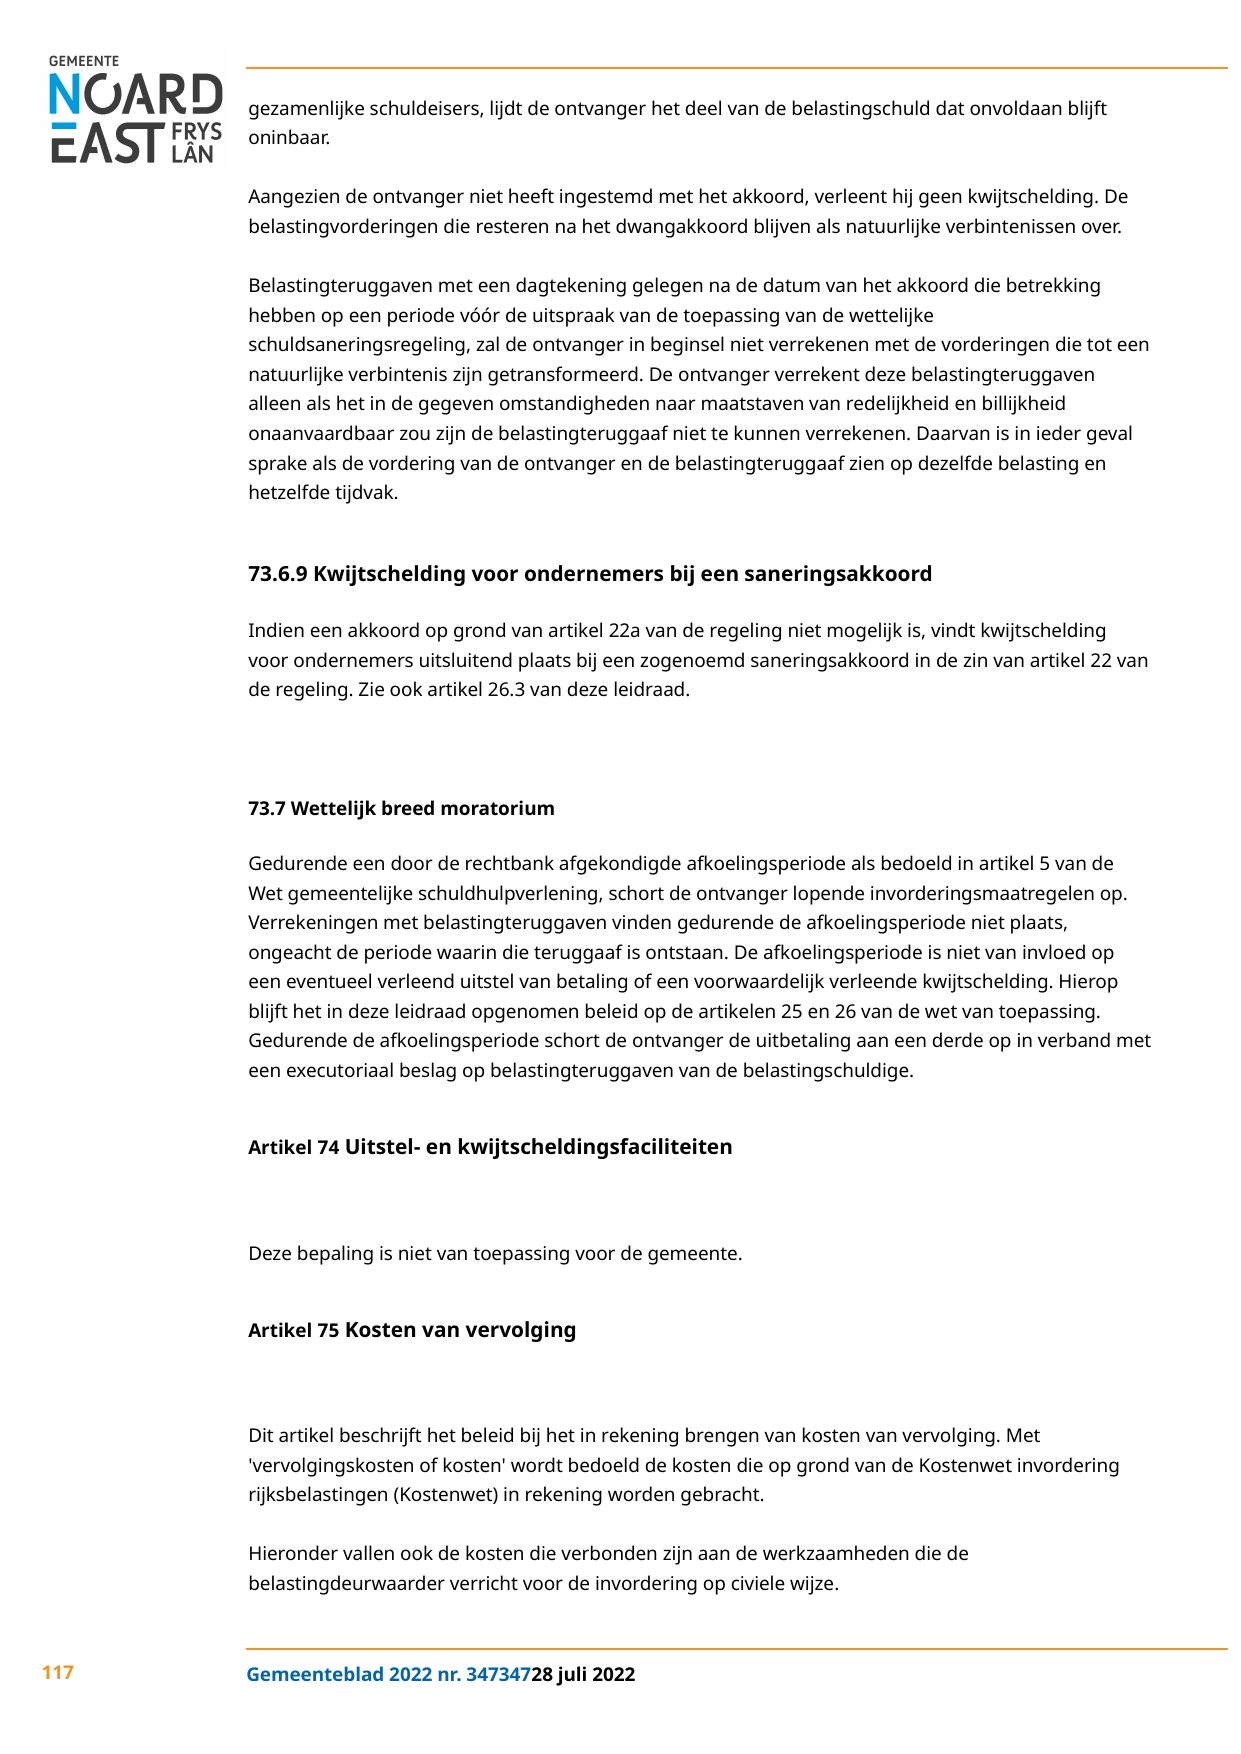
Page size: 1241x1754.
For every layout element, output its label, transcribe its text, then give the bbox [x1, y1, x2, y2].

text Artikel 75 Kosten van vervolging [248, 1315, 1152, 1343]
picture [41, 47, 231, 172]
text Hieronder vallen ook de kosten die verbonden zijn aan de werkzaamheden die de belastingdeurwaarder verricht voor de invordering op civiele wijze. [248, 1541, 1152, 1596]
text Gedurende een door de rechtbank afgekondigde afkoelingsperiode als bedoeld in artikel 5 van de Wet gemeentelijke schuldhulpverlening, schort de ontvanger lopende invorderingsmaatregelen op. Verrekeningen met belastingteruggaven vinden gedurende de afkoelingsperiode niet plaats, ongeacht de periode waarin die teruggaaf is ontstaan. De afkoelingsperiode is niet van invloed op een eventueel verleend uitstel van betaling of een voorwaardelijk verleende kwijtschelding. Hierop blijft het in deze leidraad opgenomen beleid op de artikelen 25 en 26 van de wet van toepassing. Gedurende de afkoelingsperiode schort de ontvanger de uitbetaling aan een derde op in verband met een executoriaal beslag op belastingteruggaven van de belastingschuldige. [248, 850, 1152, 1083]
text Aangezien de ontvanger niet heeft ingestemd met het akkoord, verleent hij geen kwijtschelding. De belastingvorderingen die resteren na het dwangakkoord blijven als natuurlijke verbintenissen over. [248, 183, 1152, 239]
text 73.6.9 Kwijtschelding voor ondernemers bij een saneringsakkoord [248, 559, 1152, 588]
text 73.7 Wettelijk breed moratorium [248, 795, 1152, 821]
text Indien een akkoord op grond van artikel 22a van de regeling niet mogelijk is, vindt kwijtschelding voor ondernemers uitsluitend plaats bij een zogenoemd saneringsakkoord in de zin van artikel 22 van de regeling. Zie ook artikel 26.3 van deze leidraad. [248, 617, 1152, 702]
text Dit artikel beschrijft het beleid bij het in rekening brengen van kosten van vervolging. Met 'vervolgingskosten of kosten' wordt bedoeld de kosten die op grond van de Kostenwet invordering rijksbelastingen (Kostenwet) in rekening worden gebracht. [248, 1422, 1152, 1507]
text Deze bepaling is niet van toepassing voor de gemeente. [248, 1240, 1152, 1266]
text gezamenlijke schuldeisers, lijdt de ontvanger het deel van de belastingschuld dat onvoldaan blijft oninbaar. [248, 95, 1152, 150]
text Belastingteruggaven met een dagtekening gelegen na de datum van het akkoord die betrekking hebben op een periode vóór de uitspraak van de toepassing van de wettelijke schuldsaneringsregeling, zal de ontvanger in beginsel niet verrekenen met de vorderingen die tot een natuurlijke verbintenis zijn getransformeerd. De ontvanger verrekent deze belastingteruggaven alleen als het in de gegeven omstandigheden naar maatstaven van redelijkheid en billijkheid onaanvaardbaar zou zijn de belastingteruggaaf niet te kunnen verrekenen. Daarvan is in ieder geval sprake als de vordering van de ontvanger en de belastingteruggaaf zien op dezelfde belasting en hetzelfde tijdvak. [248, 272, 1152, 505]
text Artikel 74 Uitstel- en kwijtscheldingsfaciliteiten [248, 1132, 1152, 1161]
